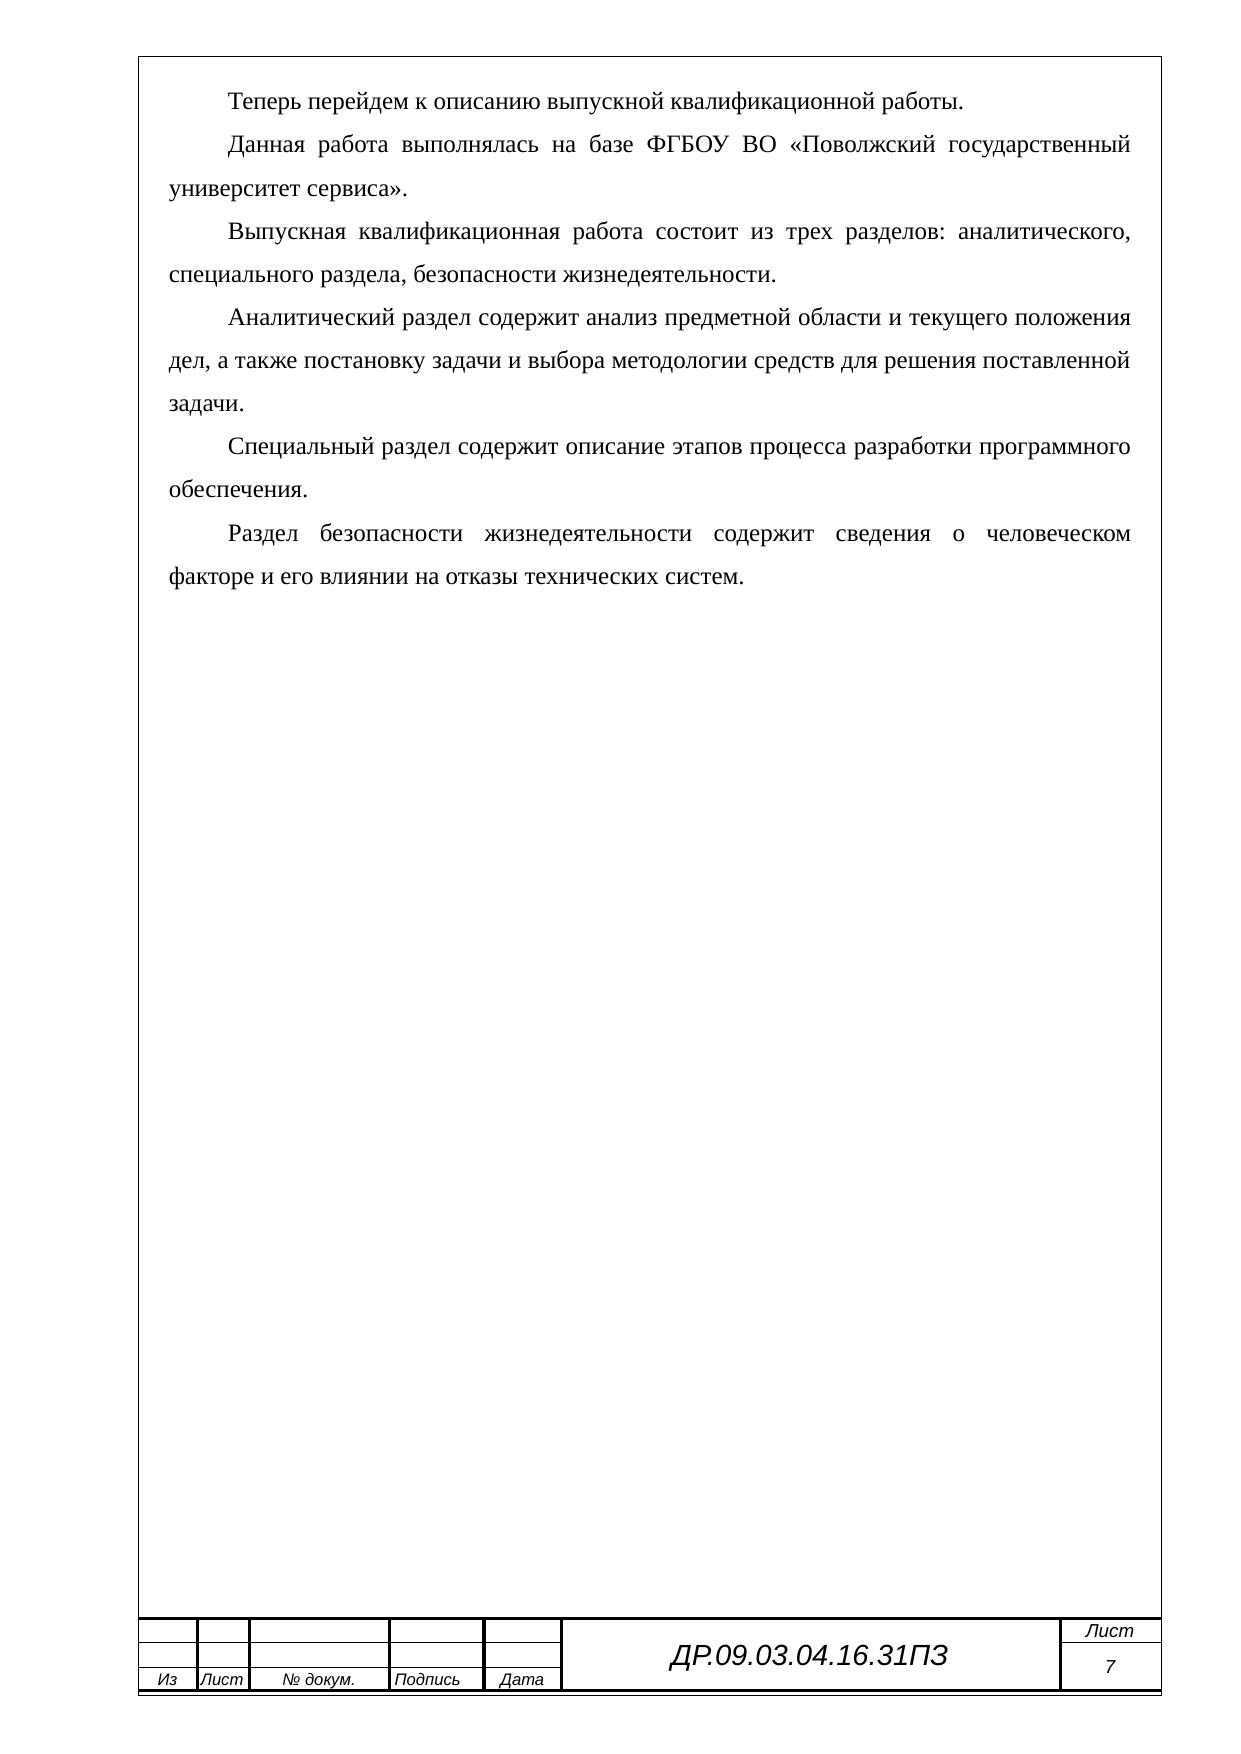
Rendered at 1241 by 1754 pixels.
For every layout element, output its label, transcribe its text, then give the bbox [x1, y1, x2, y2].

text Аналитический раздел содержит анализ предметной области и текущего положения дел, а также постановку задачи и выбора методологии средств для решения поставленной задачи. [168, 302, 1132, 417]
text Данная работа выполнялась на базе ФГБОУ ВО «Поволжский государственный университет сервиса». [168, 129, 1132, 201]
text Раздел безопасности жизнедеятельности содержит сведения о человеческом факторе и его влиянии на отказы технических систем. [168, 518, 1132, 589]
text Специальный раздел содержит описание этапов процесса разработки программного обеспечения. [168, 431, 1132, 503]
text Выпускная квалификационная работа состоит из трех разделов: аналитического, специального раздела, безопасности жизнедеятельности. [168, 216, 1132, 288]
text Теперь перейдем к описанию выпускной квалификационной работы. [168, 86, 1132, 115]
